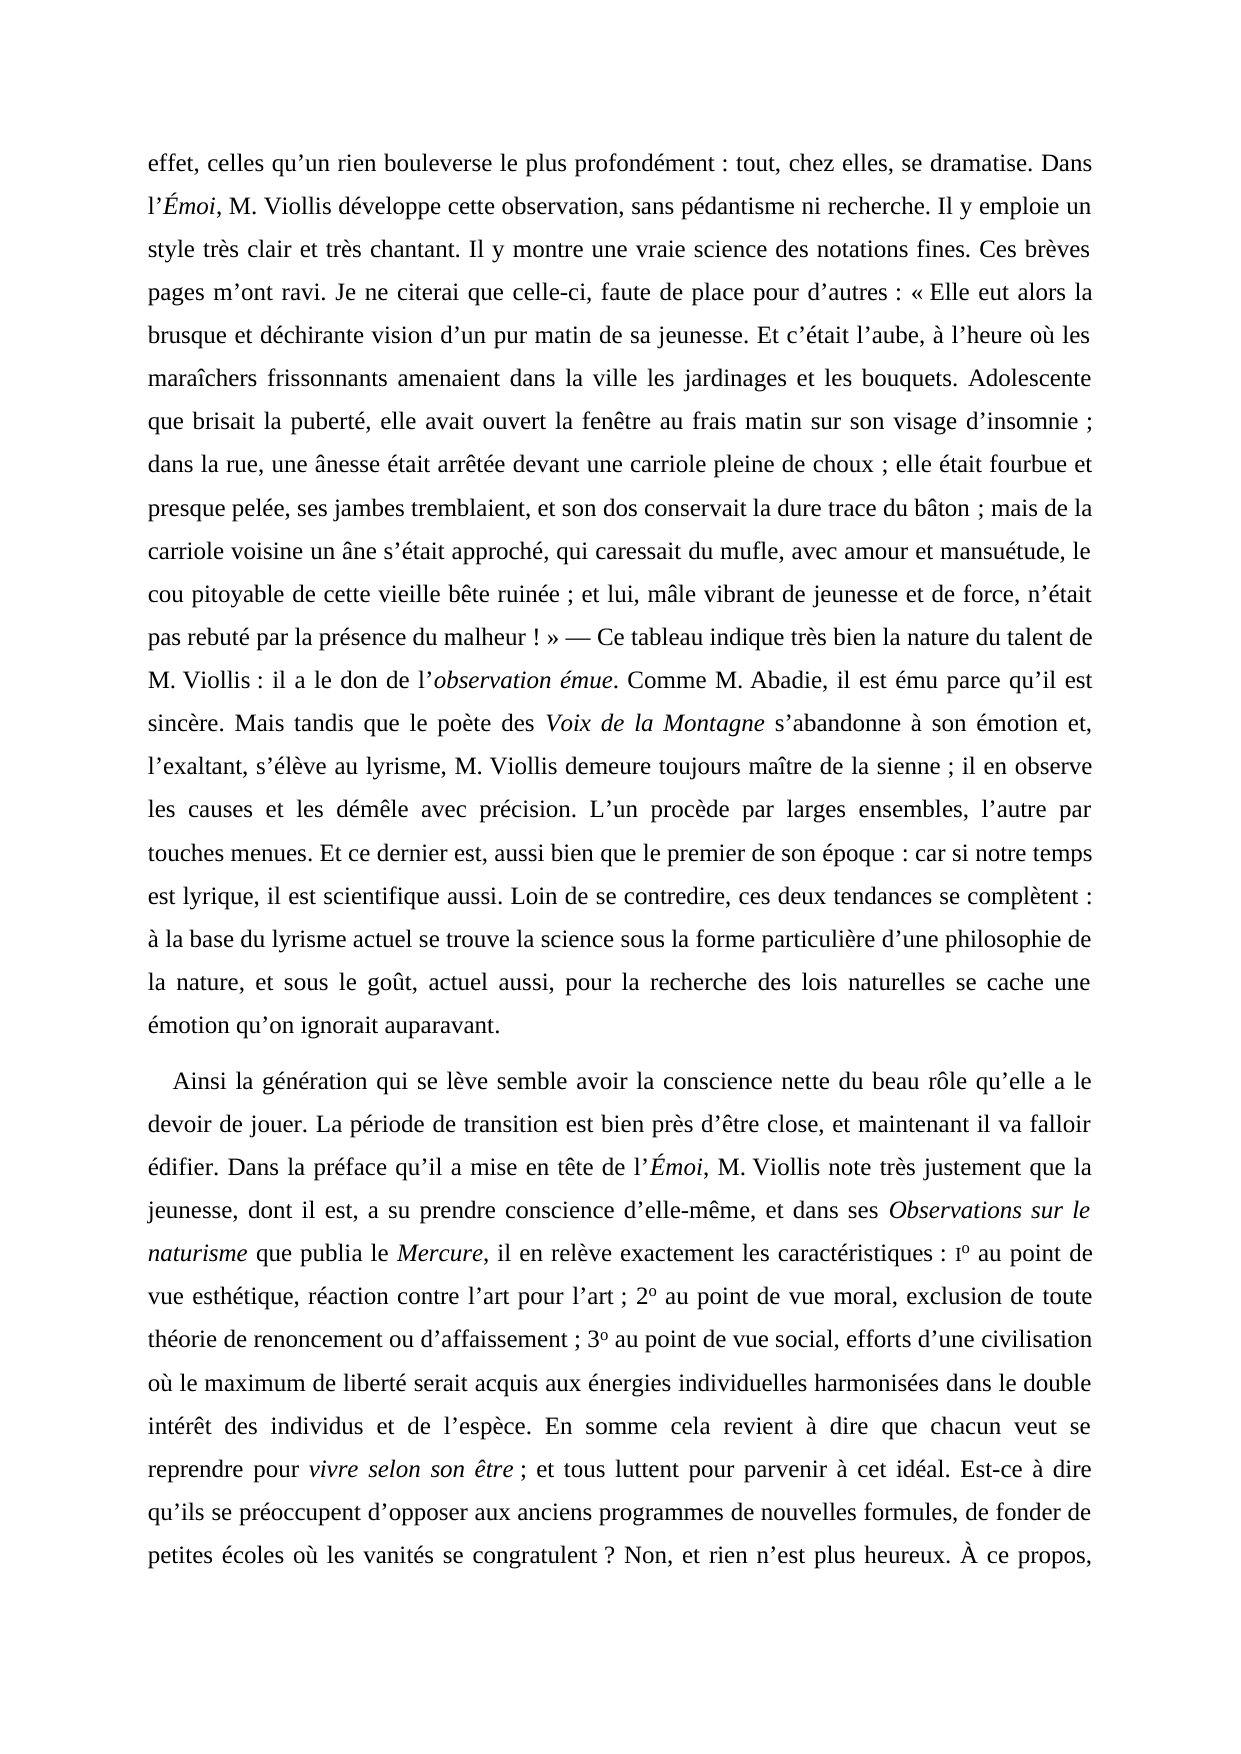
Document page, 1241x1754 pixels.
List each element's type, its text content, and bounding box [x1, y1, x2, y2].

text effet, celles qu’un rien bouleverse le plus profondément : tout, chez elles, se dramatise. Dans l’Émoi, M. Viollis développe cette observation, sans pédantisme ni recherche. Il y emploie un style très clair et très chantant. Il y montre une vraie science des notations fines. Ces brèves pages m’ont ravi. Je ne citerai que celle-ci, faute de place pour d’autres : « Elle eut alors la brusque et déchirante vision d’un pur matin de sa jeunesse. Et c’était l’aube, à l’heure où les maraîchers frissonnants amenaient dans la ville les jardinages et les bouquets. Adolescente que brisait la puberté, elle avait ouvert la fenêtre au frais matin sur son visage d’insomnie ; dans la rue, une ânesse était arrêtée devant une carriole pleine de choux ; elle était fourbue et presque pelée, ses jambes tremblaient, et son dos conservait la dure trace du bâton ; mais de la carriole voisine un âne s’était approché, qui caressait du mufle, avec amour et mansuétude, le cou pitoyable de cette vieille bête ruinée ; et lui, mâle vibrant de jeunesse et de force, n’était pas rebuté par la présence du malheur ! » — Ce tableau indique très bien la nature du talent de M. Viollis : il a le don de l’observation émue. Comme M. Abadie, il est ému parce qu’il est sincère. Mais tandis que le poète des Voix de la Montagne s’abandonne à son émotion et, l’exaltant, s’élève au lyrisme, M. Viollis demeure toujours maître de la sienne ; il en observe les causes et les démêle avec précision. L’un procède par larges ensembles, l’autre par touches menues. Et ce dernier est, aussi bien que le premier de son époque : car si notre temps est lyrique, il est scientifique aussi. Loin de se contredire, ces deux tendances se complètent : à la base du lyrisme actuel se trouve la science sous la forme particulière d’une philosophie de la nature, et sous le goût, actuel aussi, pour la recherche des lois naturelles se cache une émotion qu’on ignorait auparavant. [148, 148, 1093, 1039]
text Ainsi la génération qui se lève semble avoir la conscience nette du beau rôle qu’elle a le devoir de jouer. La période de transition est bien près d’être close, et maintenant il va falloir édifier. Dans la préface qu’il a mise en tête de l’Émoi, M. Viollis note très justement que la jeunesse, dont il est, a su prendre conscience d’elle-même, et dans ses Observations sur le naturisme que publia le Mercure, il en relève exactement les caractéristiques : io au point de vue esthétique, réaction contre l’art pour l’art ; 2o au point de vue moral, exclusion de toute théorie de renoncement ou d’affaissement ; 3o au point de vue social, efforts d’une civilisation où le maximum de liberté serait acquis aux énergies individuelles harmonisées dans le double intérêt des individus et de l’espèce. En somme cela revient à dire que chacun veut se reprendre pour vivre selon son être ; et tous luttent pour parvenir à cet idéal. Est-ce à dire qu’ils se préoccupent d’opposer aux anciens programmes de nouvelles formules, de fonder de petites écoles où les vanités se congratulent ? Non, et rien n’est plus heureux. À ce propos, [148, 1066, 1093, 1569]
